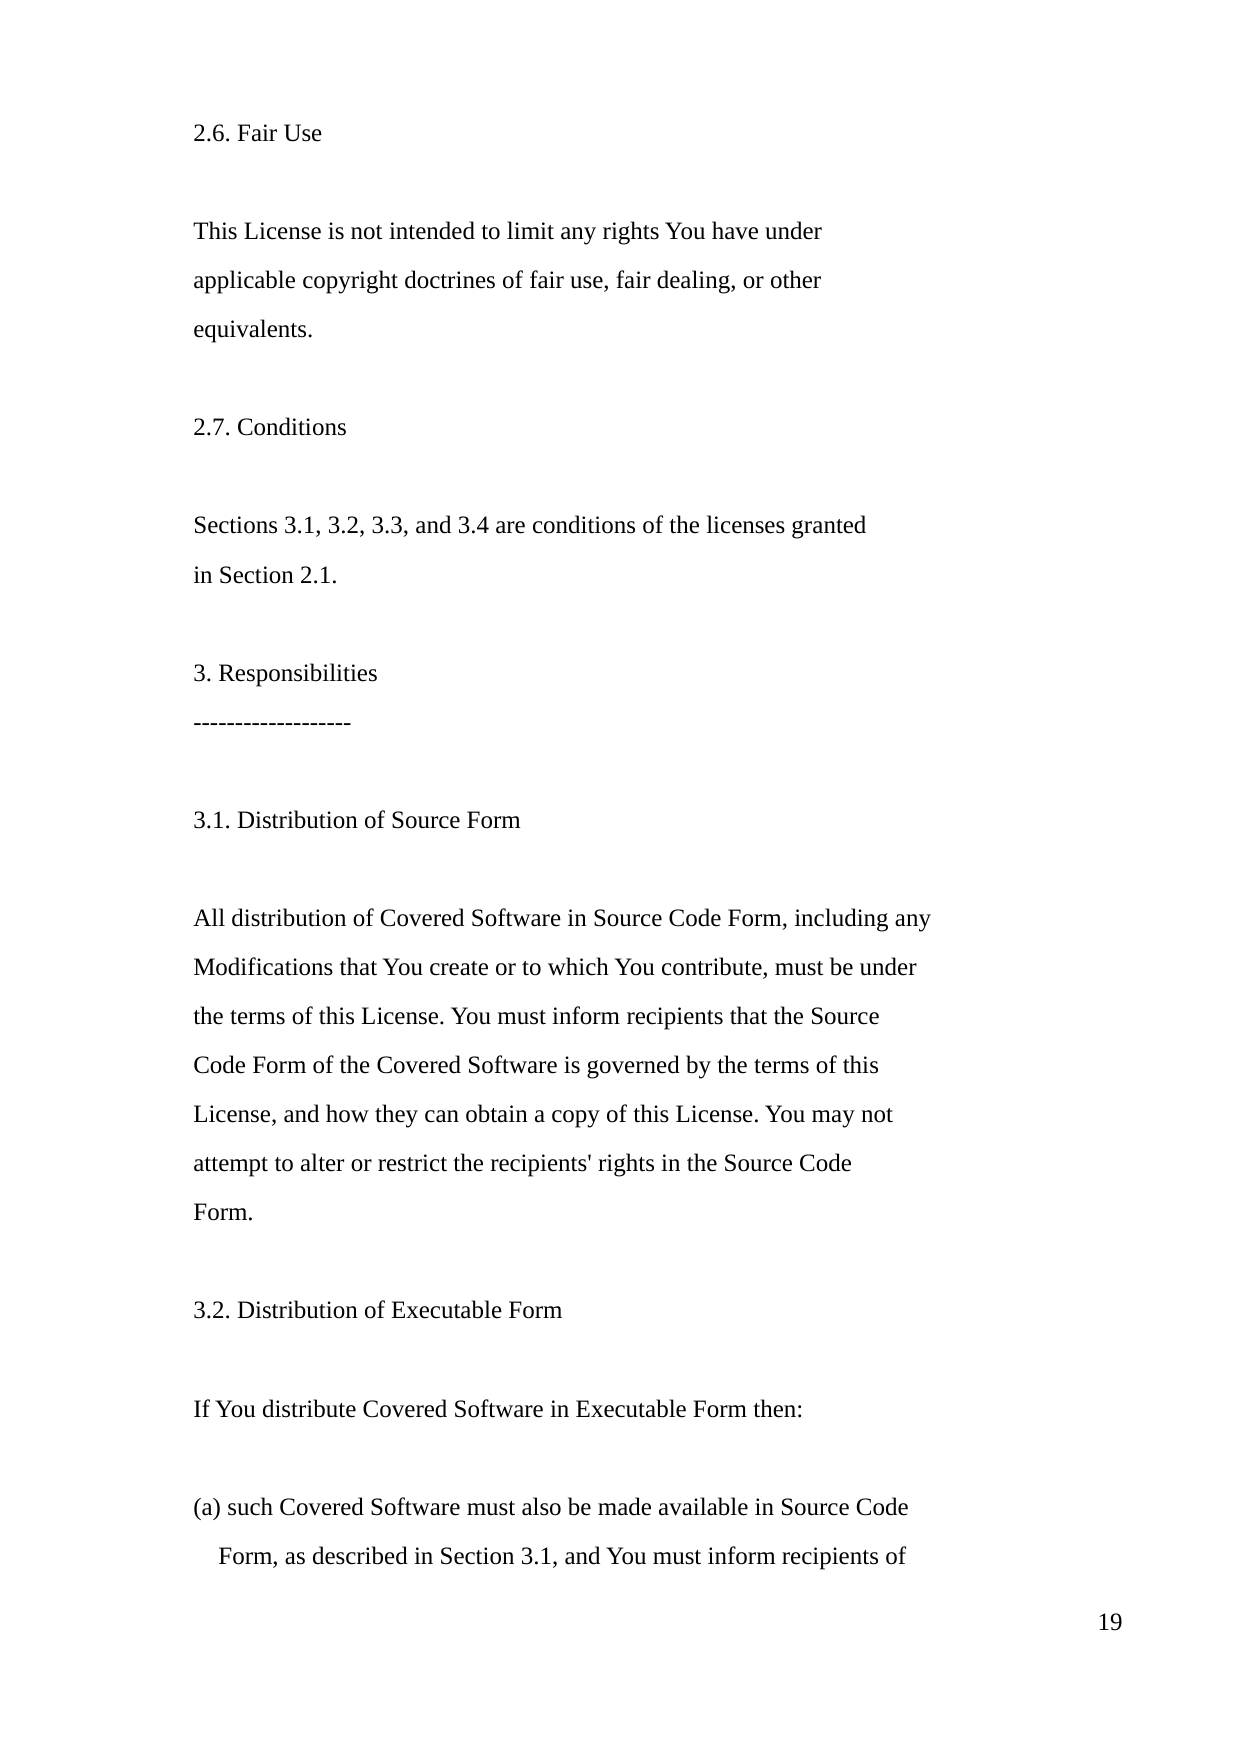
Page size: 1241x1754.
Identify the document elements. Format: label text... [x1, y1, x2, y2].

text 3. Responsibilities [193, 658, 1122, 687]
text 3.2. Distribution of Executable Form [193, 1296, 1122, 1324]
text Modifications that You create or to which You contribute, must be under [193, 952, 1122, 981]
text Form, as described in Section 3.1, and You must inform recipients of [193, 1541, 1122, 1570]
text This License is not intended to limit any rights You have under [193, 216, 1122, 245]
text All distribution of Covered Software in Source Code Form, including any [193, 903, 1122, 932]
text (a) such Covered Software must also be made available in Source Code [193, 1492, 1122, 1521]
text ------------------- [193, 707, 1122, 736]
text equivalents. [193, 314, 1122, 343]
text 3.1. Distribution of Source Form [193, 805, 1122, 834]
text attempt to alter or restrict the recipients' rights in the Source Code [193, 1148, 1122, 1177]
text the terms of this License. You must inform recipients that the Source [193, 1001, 1122, 1030]
text Sections 3.1, 3.2, 3.3, and 3.4 are conditions of the licenses granted [193, 511, 1122, 539]
text 2.6. Fair Use [193, 118, 1122, 147]
text applicable copyright doctrines of fair use, fair dealing, or other [193, 265, 1122, 294]
text Form. [193, 1197, 1122, 1226]
text License, and how they can obtain a copy of this License. You may not [193, 1099, 1122, 1128]
text If You distribute Covered Software in Executable Form then: [193, 1394, 1122, 1422]
text Code Form of the Covered Software is governed by the terms of this [193, 1050, 1122, 1079]
text in Section 2.1. [193, 560, 1122, 588]
text 2.7. Conditions [193, 412, 1122, 441]
